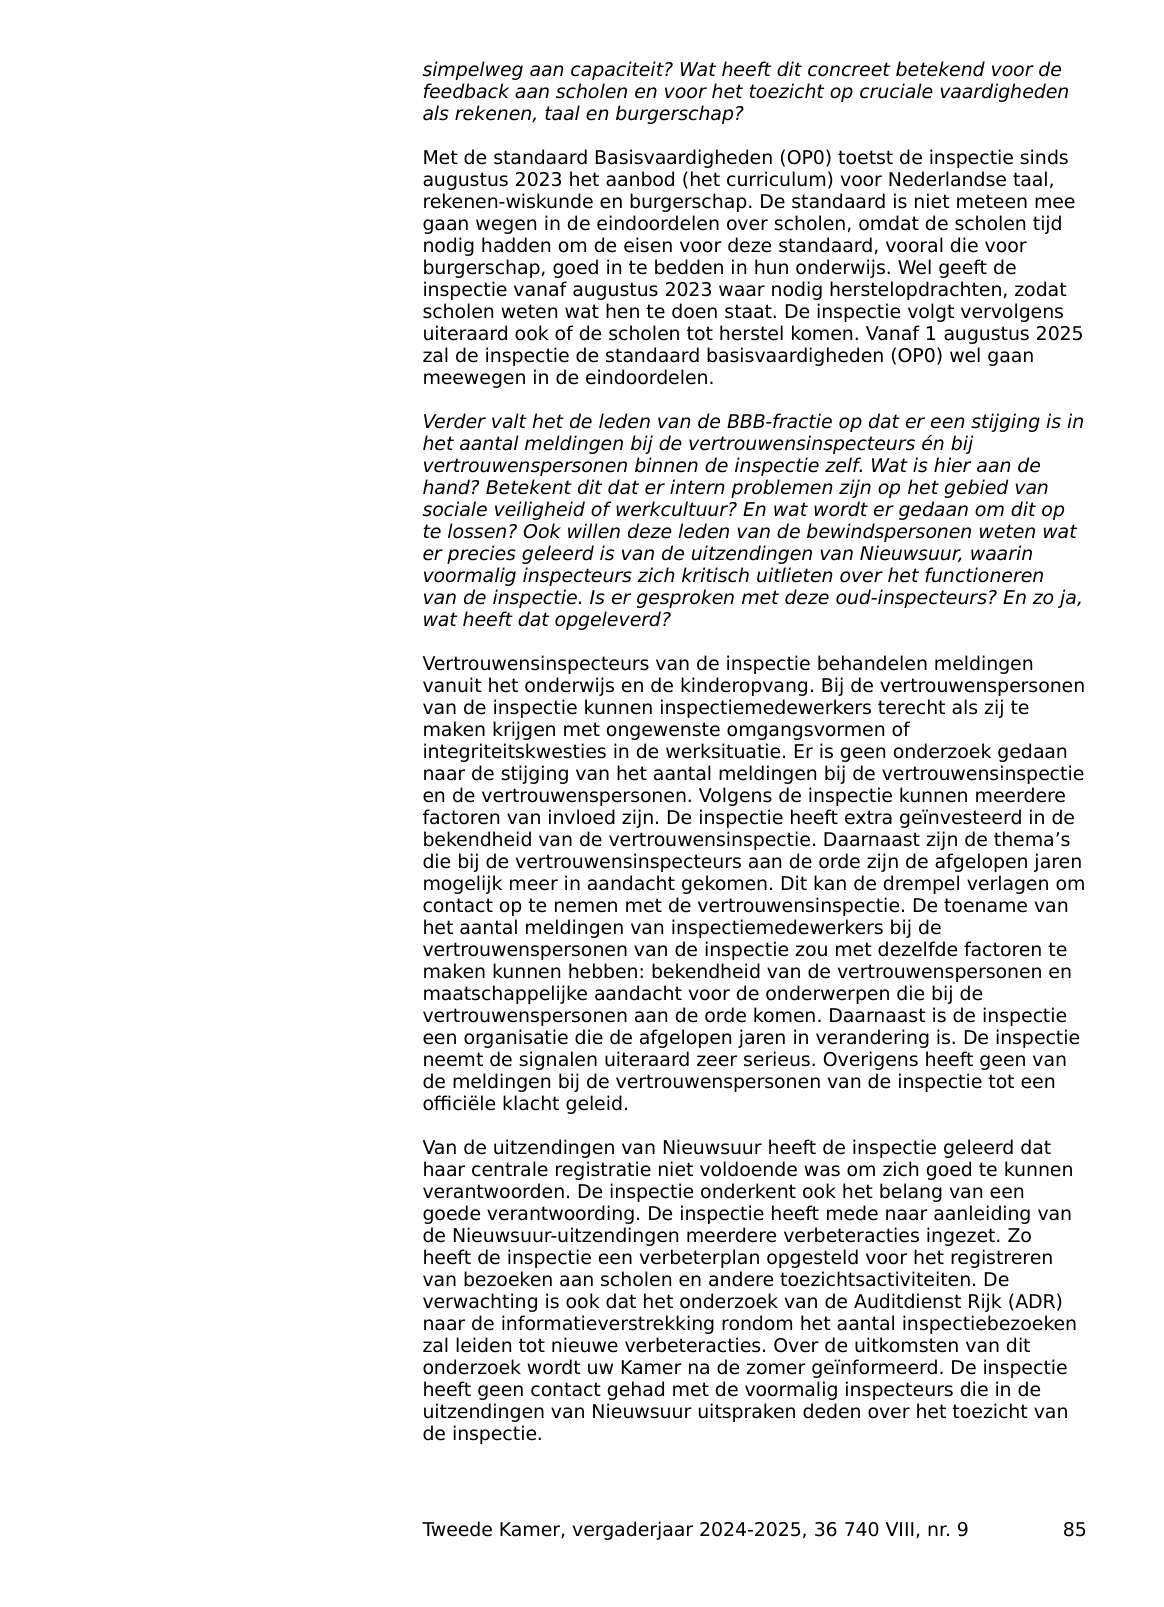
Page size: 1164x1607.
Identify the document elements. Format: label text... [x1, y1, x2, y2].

text Vertrouwensinspecteurs van de inspectie behandelen meldingen vanuit het onderwijs en de kinderopvang. Bij de vertrouwenspersonen van de inspectie kunnen inspectiemedewerkers terecht als zij te maken krijgen met ongewenste omgangsvormen of integriteitskwesties in de werksituatie. Er is geen onderzoek gedaan naar de stijging van het aantal meldingen bij de vertrouwensinspectie en de vertrouwenspersonen. Volgens de inspectie kunnen meerdere factoren van invloed zijn. De inspectie heeft extra geïnvesteerd in de bekendheid van de vertrouwensinspectie. Daarnaast zijn de thema’s die bij de vertrouwensinspecteurs aan de orde zijn de afgelopen jaren mogelijk meer in aandacht gekomen. Dit kan de drempel verlagen om contact op te nemen met de vertrouwensinspectie. De toename van het aantal meldingen van inspectiemedewerkers bij de vertrouwenspersonen van de inspectie zou met dezelfde factoren te maken kunnen hebben: bekendheid van de vertrouwenspersonen en maatschappelijke aandacht voor de onderwerpen die bij de vertrouwenspersonen aan de orde komen. Daarnaast is de inspectie een organisatie die de afgelopen jaren in verandering is. De inspectie neemt de signalen uiteraard zeer serieus. Overigens heeft geen van de meldingen bij de vertrouwenspersonen van de inspectie tot een officiële klacht geleid. [422, 653, 1087, 1115]
text Met de standaard Basisvaardigheden (OP0) toetst de inspectie sinds augustus 2023 het aanbod (het curriculum) voor Nederlandse taal, rekenen-wiskunde en burgerschap. De standaard is niet meteen mee gaan wegen in de eindoordelen over scholen, omdat de scholen tijd nodig hadden om de eisen voor deze standaard, vooral die voor burgerschap, goed in te bedden in hun onderwijs. Wel geeft de inspectie vanaf augustus 2023 waar nodig herstelopdrachten, zodat scholen weten wat hen te doen staat. De inspectie volgt vervolgens uiteraard ook of de scholen tot herstel komen. Vanaf 1 augustus 2025 zal de inspectie de standaard basisvaardigheden (OP0) wel gaan meewegen in de eindoordelen. [422, 147, 1087, 389]
text simpelweg aan capaciteit? Wat heeft dit concreet betekend voor de feedback aan scholen en voor het toezicht op cruciale vaardigheden als rekenen, taal en burgerschap? [422, 59, 1087, 125]
text Verder valt het de leden van de BBB-fractie op dat er een stijging is in het aantal meldingen bij de vertrouwensinspecteurs én bij vertrouwenspersonen binnen de inspectie zelf. Wat is hier aan de hand? Betekent dit dat er intern problemen zijn op het gebied van sociale veiligheid of werkcultuur? En wat wordt er gedaan om dit op te lossen? Ook willen deze leden van de bewindspersonen weten wat er precies geleerd is van de uitzendingen van Nieuwsuur, waarin voormalig inspecteurs zich kritisch uitlieten over het functioneren van de inspectie. Is er gesproken met deze oud-inspecteurs? En zo ja, wat heeft dat opgeleverd? [422, 411, 1087, 631]
text Van de uitzendingen van Nieuwsuur heeft de inspectie geleerd dat haar centrale registratie niet voldoende was om zich goed te kunnen verantwoorden. De inspectie onderkent ook het belang van een goede verantwoording. De inspectie heeft mede naar aanleiding van de Nieuwsuur-uitzendingen meerdere verbeteracties ingezet. Zo heeft de inspectie een verbeterplan opgesteld voor het registreren van bezoeken aan scholen en andere toezichtsactiviteiten. De verwachting is ook dat het onderzoek van de Auditdienst Rijk (ADR) naar de informatieverstrekking rondom het aantal inspectiebezoeken zal leiden tot nieuwe verbeteracties. Over de uitkomsten van dit onderzoek wordt uw Kamer na de zomer geïnformeerd. De inspectie heeft geen contact gehad met de voormalig inspecteurs die in de uitzendingen van Nieuwsuur uitspraken deden over het toezicht van de inspectie. [422, 1137, 1087, 1444]
